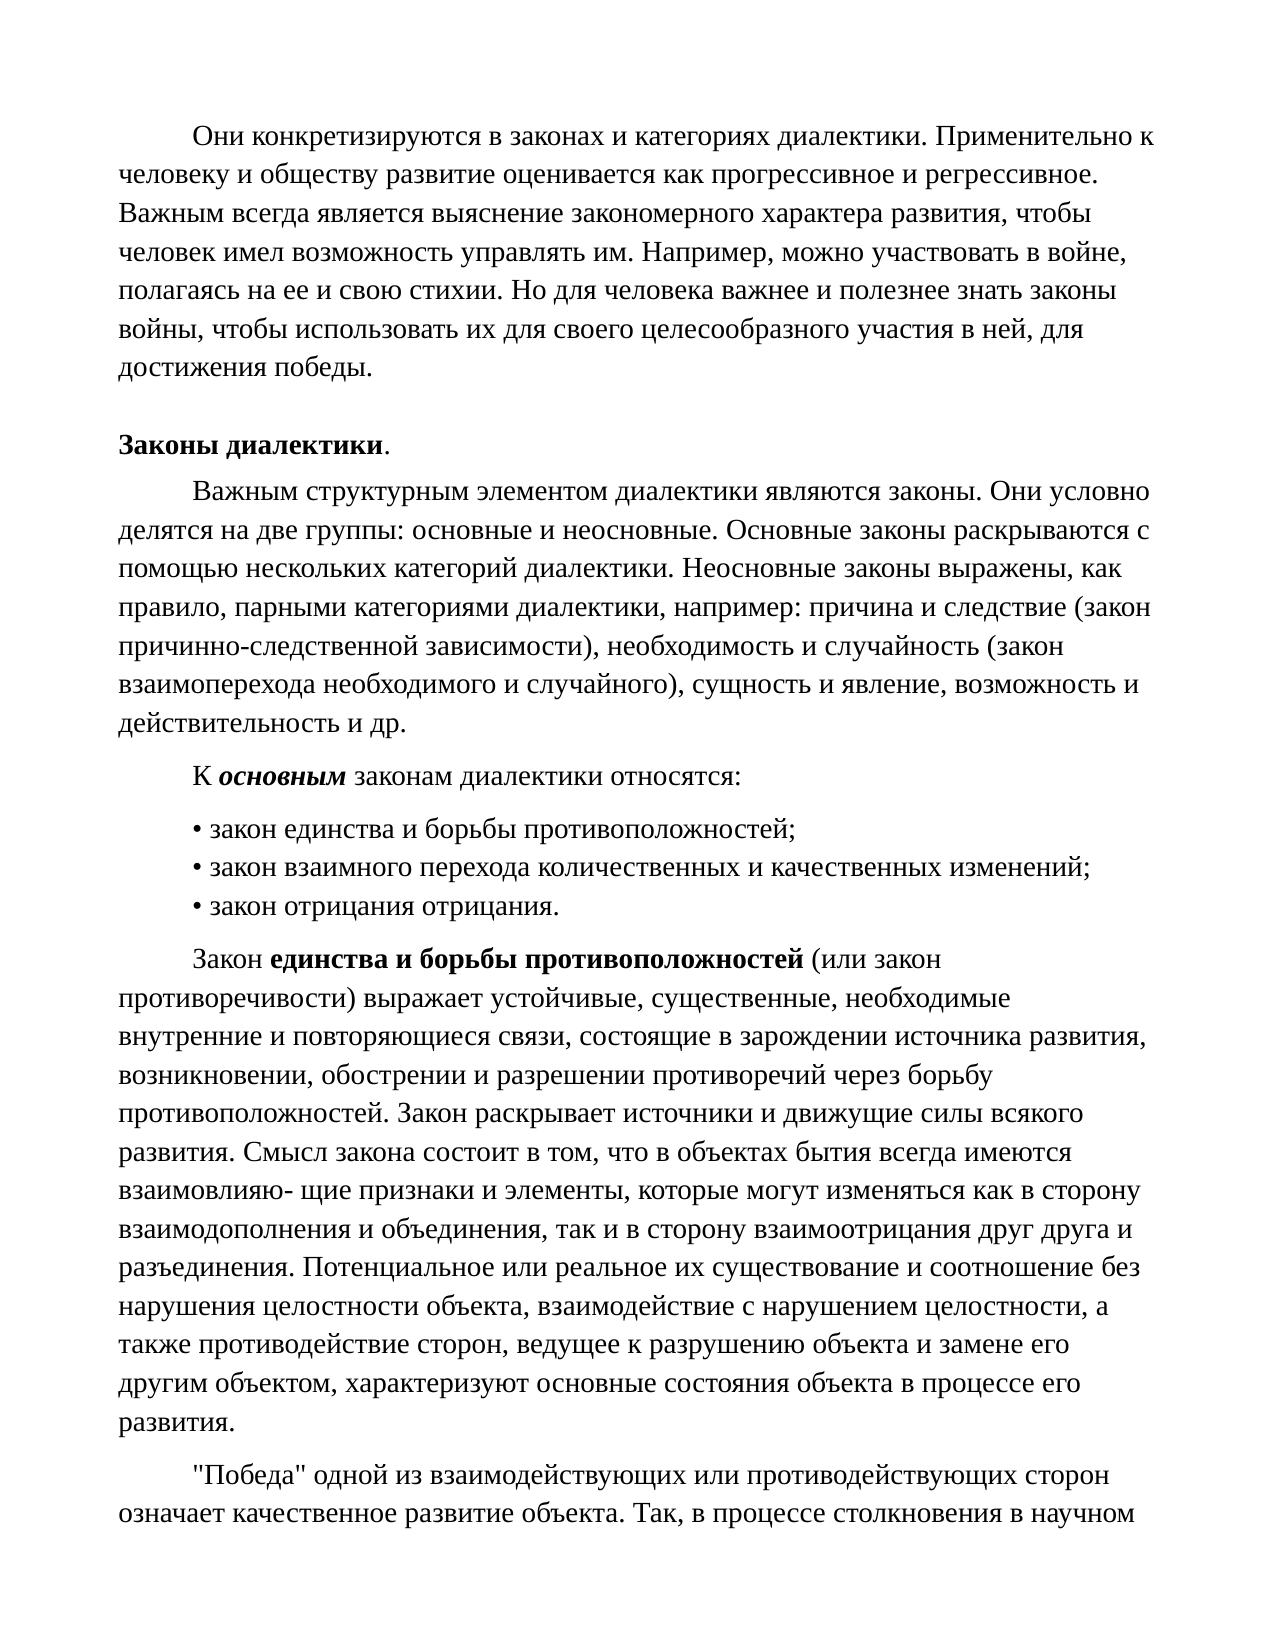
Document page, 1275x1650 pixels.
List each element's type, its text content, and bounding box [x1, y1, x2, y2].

list • закон взаимного перехода количественных и качественных изменений; [162, 849, 1157, 883]
text "Победа" одной из взаимодействующих или противодействующих сторон означает качественное развитие объекта. Так, в процессе столкновения в научном [118, 1457, 1157, 1529]
text К основным законам диалектики относятся: [118, 758, 1157, 791]
subtitle Законы диалектики. [118, 427, 1157, 461]
list • закон единства и борьбы противоположностей; [162, 811, 1157, 844]
list • закон отрицания отрицания. [162, 888, 1157, 922]
text Закон единства и борьбы противоположностей (или закон противоречивости) выражает устойчивые, существенные, необходимые внутренние и повторяющиеся связи, состоящие в зарождении источника развития, возникновении, обострении и разрешении противоречий через борьбу противоположностей. Закон раскрывает источники и движущие силы всякого развития. Смысл закона состоит в том, что в объектах бытия всегда имеются взаимовлияю- щие признаки и элементы, которые могут изменяться как в сторону взаимодополнения и объединения, так и в сторону взаимоотрицания друг друга и разъединения. Потенциальное или реальное их существование и соотношение без нарушения целостности объекта, взаимодействие с нарушением целостности, а также противодействие сторон, ведущее к разрушению объекта и замене его другим объектом, характеризуют основные состояния объекта в процессе его развития. [118, 941, 1157, 1437]
text Они конкретизируются в законах и категориях диалектики. Применительно к человеку и обществу развитие оценивается как прогрессивное и регрессивное. Важным всегда является выяснение закономерного характера развития, чтобы человек имел возможность управлять им. Например, можно участвовать в войне, полагаясь на ее и свою стихии. Но для человека важнее и полезнее знать законы войны, чтобы использовать их для своего целесообразного участия в ней, для достижения победы. [118, 118, 1157, 383]
text Важным структурным элементом диалектики являются законы. Они условно делятся на две группы: основные и неосновные. Основные законы раскрываются с помощью нескольких категорий диалектики. Неосновные законы выражены, как правило, парными категориями диалектики, например: причина и следствие (закон причинно-следственной зависимости), необходимость и случайность (закон взаимоперехода необходимого и случайного), сущность и явление, возможность и действительность и др. [118, 473, 1157, 738]
